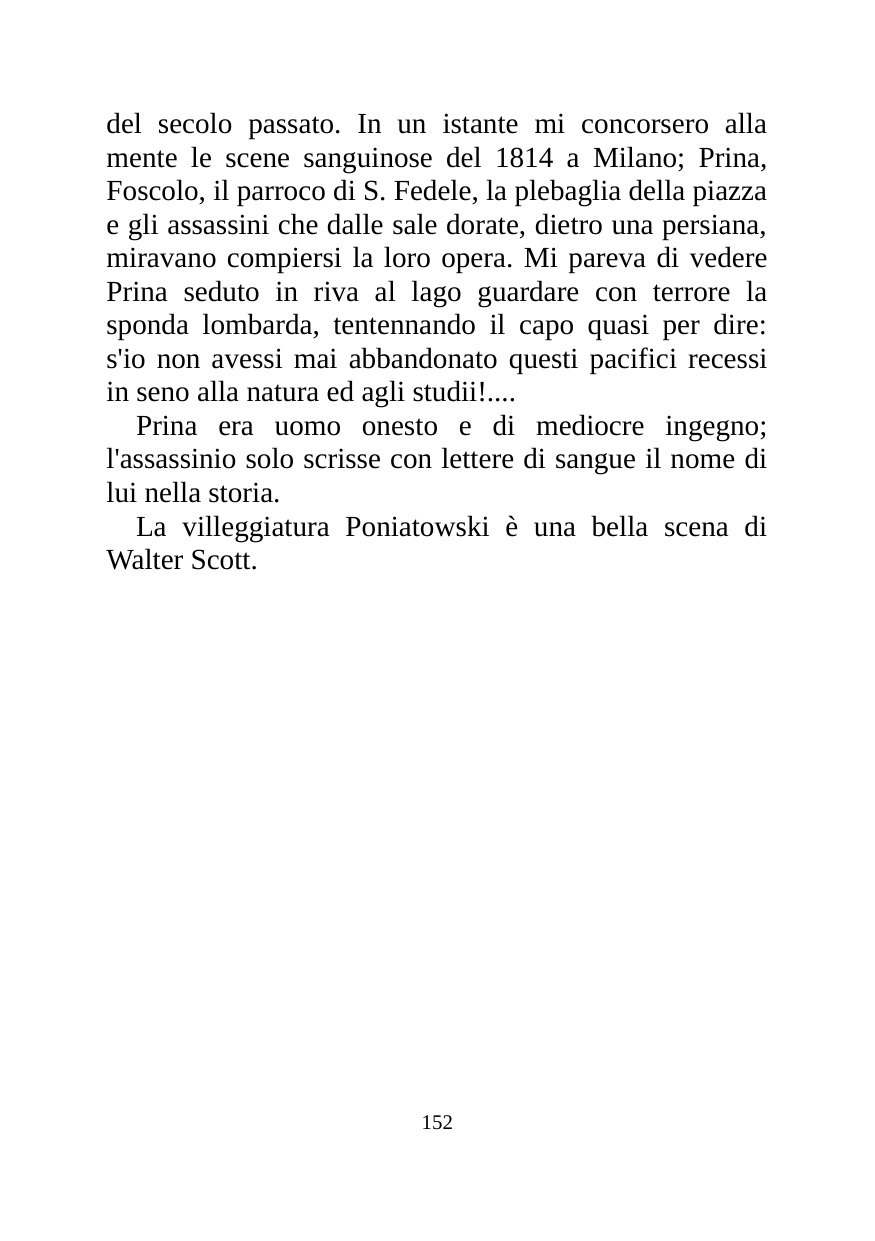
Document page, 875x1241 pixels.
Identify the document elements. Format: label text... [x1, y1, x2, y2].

text Prina era uomo onesto e di mediocre ingegno; l'assassinio solo scrisse con lettere di sangue il nome di lui nella storia. [106, 408, 768, 509]
text del secolo passato. In un istante mi concorsero alla mente le scene sanguinose del 1814 a Milano; Prina, Foscolo, il parroco di S. Fedele, la plebaglia della piazza e gli assassini che dalle sale dorate, dietro una persiana, miravano compiersi la loro opera. Mi pareva di vedere Prina seduto in riva al lago guardare con terrore la sponda lombarda, tentennando il capo quasi per dire: s'io non avessi mai abbandonato questi pacifici recessi in seno alla natura ed agli studii!.... [106, 106, 768, 408]
text La villeggiatura Poniatowski è una bella scena di Walter Scott. [106, 509, 768, 576]
